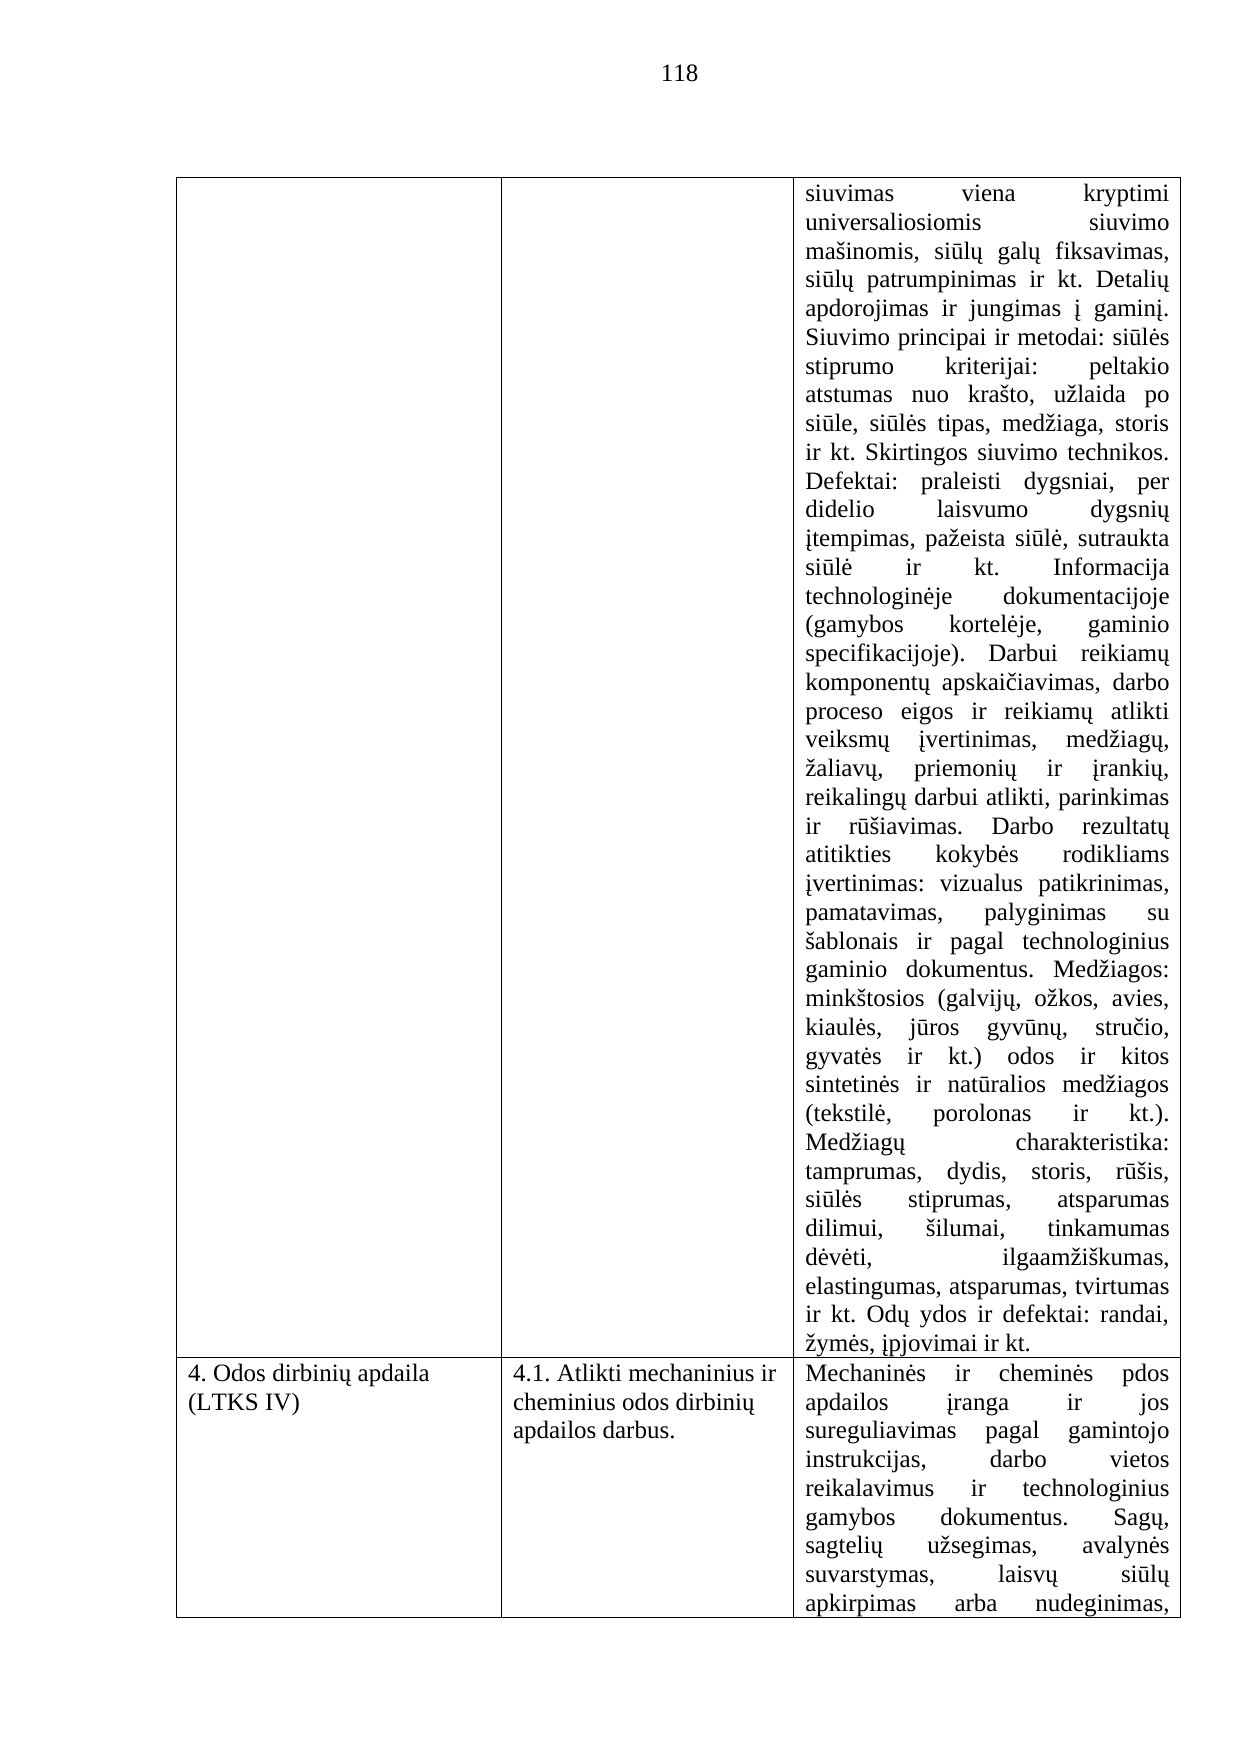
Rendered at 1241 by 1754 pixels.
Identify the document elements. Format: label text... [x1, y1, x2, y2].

table_cell 4. Odos dirbinių apdaila (LTKS IV) [177, 1358, 501, 1617]
table_cell Mechaninės ir cheminės pdos apdailos įranga ir jos sureguliavimas pagal gamintojo instrukcijas, darbo vietos reikalavimus ir technologinius gamybos dokumentus. Sagų, sagtelių užsegimas, avalynės suvarstymas, laisvų siūlų apkirpimas arba nudeginimas, [794, 1358, 1180, 1617]
table_cell 4.1. Atlikti mechaninius ir cheminius odos dirbinių apdailos darbus. [502, 1358, 793, 1617]
table_cell siuvimas viena kryptimi universaliosiomis siuvimo mašinomis, siūlų galų fiksavimas, siūlų patrumpinimas ir kt. Detalių apdorojimas ir jungimas į gaminį. Siuvimo principai ir metodai: siūlės stiprumo kriterijai: peltakio atstumas nuo krašto, užlaida po siūle, siūlės tipas, medžiaga, storis ir kt. Skirtingos siuvimo technikos. Defektai: praleisti dygsniai, per didelio laisvumo dygsnių įtempimas, pažeista siūlė, sutraukta siūlė ir kt. Informacija technologinėje dokumentacijoje (gamybos kortelėje, gaminio specifikacijoje). Darbui reikiamų komponentų apskaičiavimas, darbo proceso eigos ir reikiamų atlikti veiksmų įvertinimas, medžiagų, žaliavų, priemonių ir įrankių, reikalingų darbui atlikti, parinkimas ir rūšiavimas. Darbo rezultatų atitikties kokybės rodikliams įvertinimas: vizualus patikrinimas, pamatavimas, palyginimas su šablonais ir pagal technologinius gaminio dokumentus. Medžiagos: minkštosios (galvijų, ožkos, avies, kiaulės, jūros gyvūnų, stručio, gyvatės ir kt.) odos ir kitos sintetinės ir natūralios medžiagos (tekstilė, porolonas ir kt.). Medžiagų charakteristika: tamprumas, dydis, storis, rūšis, siūlės stiprumas, atsparumas dilimui, šilumai, tinkamumas dėvėti, ilgaamžiškumas, elastingumas, atsparumas, tvirtumas ir kt. Odų ydos ir defektai: randai, žymės, įpjovimai ir kt. [794, 178, 1180, 1357]
table_cell [502, 178, 793, 1357]
table_cell [177, 178, 501, 1357]
